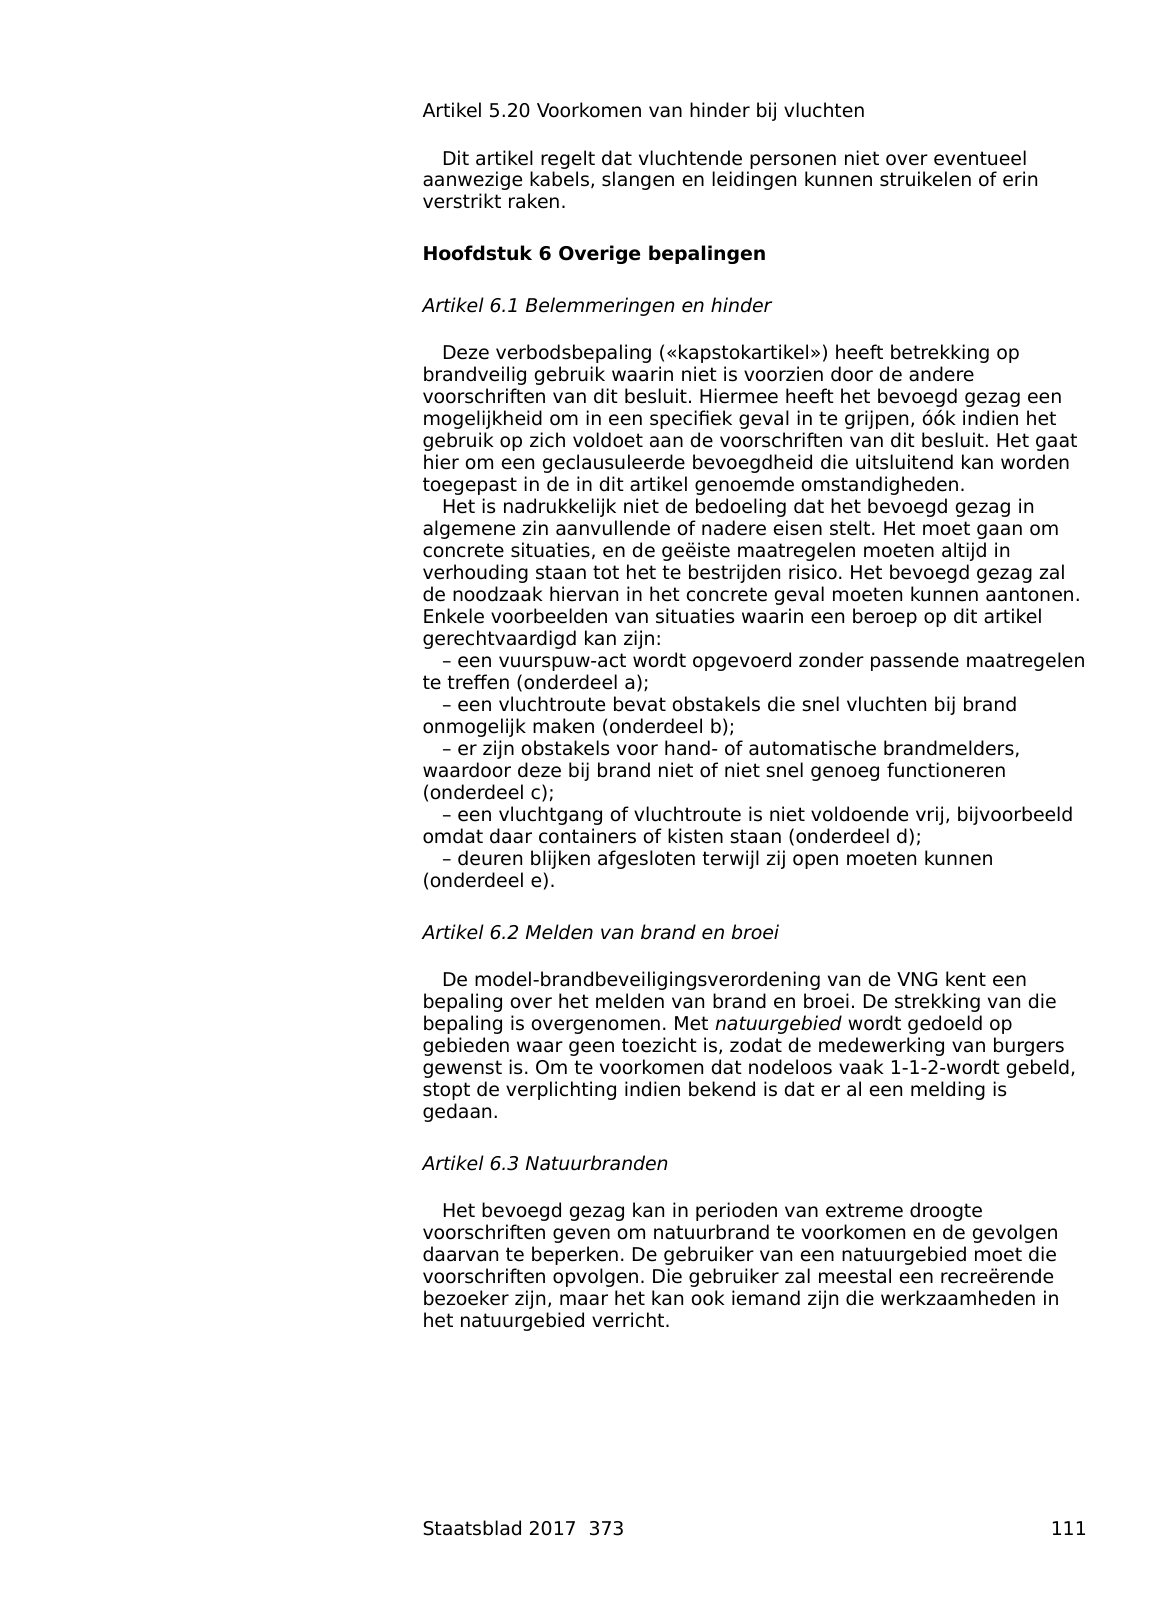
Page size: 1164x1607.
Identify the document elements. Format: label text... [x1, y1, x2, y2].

text Dit artikel regelt dat vluchtende personen niet over eventueel aanwezige kabels, slangen en leidingen kunnen struikelen of erin verstrikt raken. [422, 147, 1087, 213]
subtitle Artikel 6.2 Melden van brand en broei [422, 922, 1087, 944]
text – er zijn obstakels voor hand- of automatische brandmelders, waardoor deze bij brand niet of niet snel genoeg functioneren (onderdeel c); [422, 738, 1087, 804]
text – een vluchtgang of vluchtroute is niet voldoende vrij, bijvoorbeeld omdat daar containers of kisten staan (onderdeel d); [422, 804, 1087, 848]
subtitle Hoofdstuk 6 Overige bepalingen [422, 243, 1087, 265]
text – deuren blijken afgesloten terwijl zij open moeten kunnen (onderdeel e). [422, 848, 1087, 892]
text De model-brandbeveiligingsverordening van de VNG kent een bepaling over het melden van brand en broei. De strekking van die bepaling is overgenomen. Met natuurgebied wordt gedoeld op gebieden waar geen toezicht is, zodat de medewerking van burgers gewenst is. Om te voorkomen dat nodeloos vaak 1-1-2-wordt gebeld, stopt de verplichting indien bekend is dat er al een melding is gedaan. [422, 969, 1087, 1123]
subtitle Artikel 6.1 Belemmeringen en hinder [422, 295, 1087, 317]
subtitle Artikel 6.3 Natuurbranden [422, 1153, 1087, 1174]
text – een vluchtroute bevat obstakels die snel vluchten bij brand onmogelijk maken (onderdeel b); [422, 694, 1087, 738]
text – een vuurspuw-act wordt opgevoerd zonder passende maatregelen te treffen (onderdeel a); [422, 650, 1087, 694]
subtitle Artikel 5.20 Voorkomen van hinder bij vluchten [422, 100, 1087, 122]
text Deze verbodsbepaling («kapstokartikel») heeft betrekking op brandveilig gebruik waarin niet is voorzien door de andere voorschriften van dit besluit. Hiermee heeft het bevoegd gezag een mogelijkheid om in een specifiek geval in te grijpen, óók indien het gebruik op zich voldoet aan de voorschriften van dit besluit. Het gaat hier om een geclausuleerde bevoegdheid die uitsluitend kan worden toegepast in de in dit artikel genoemde omstandigheden. [422, 342, 1087, 496]
text Het is nadrukkelijk niet de bedoeling dat het bevoegd gezag in algemene zin aanvullende of nadere eisen stelt. Het moet gaan om concrete situaties, en de geëiste maatregelen moeten altijd in verhouding staan tot het te bestrijden risico. Het bevoegd gezag zal de noodzaak hiervan in het concrete geval moeten kunnen aantonen. Enkele voorbeelden van situaties waarin een beroep op dit artikel gerechtvaardigd kan zijn: [422, 496, 1087, 650]
text Het bevoegd gezag kan in perioden van extreme droogte voorschriften geven om natuurbrand te voorkomen en de gevolgen daarvan te beperken. De gebruiker van een natuurgebied moet die voorschriften opvolgen. Die gebruiker zal meestal een recreërende bezoeker zijn, maar het kan ook iemand zijn die werkzaamheden in het natuurgebied verricht. [422, 1199, 1087, 1331]
